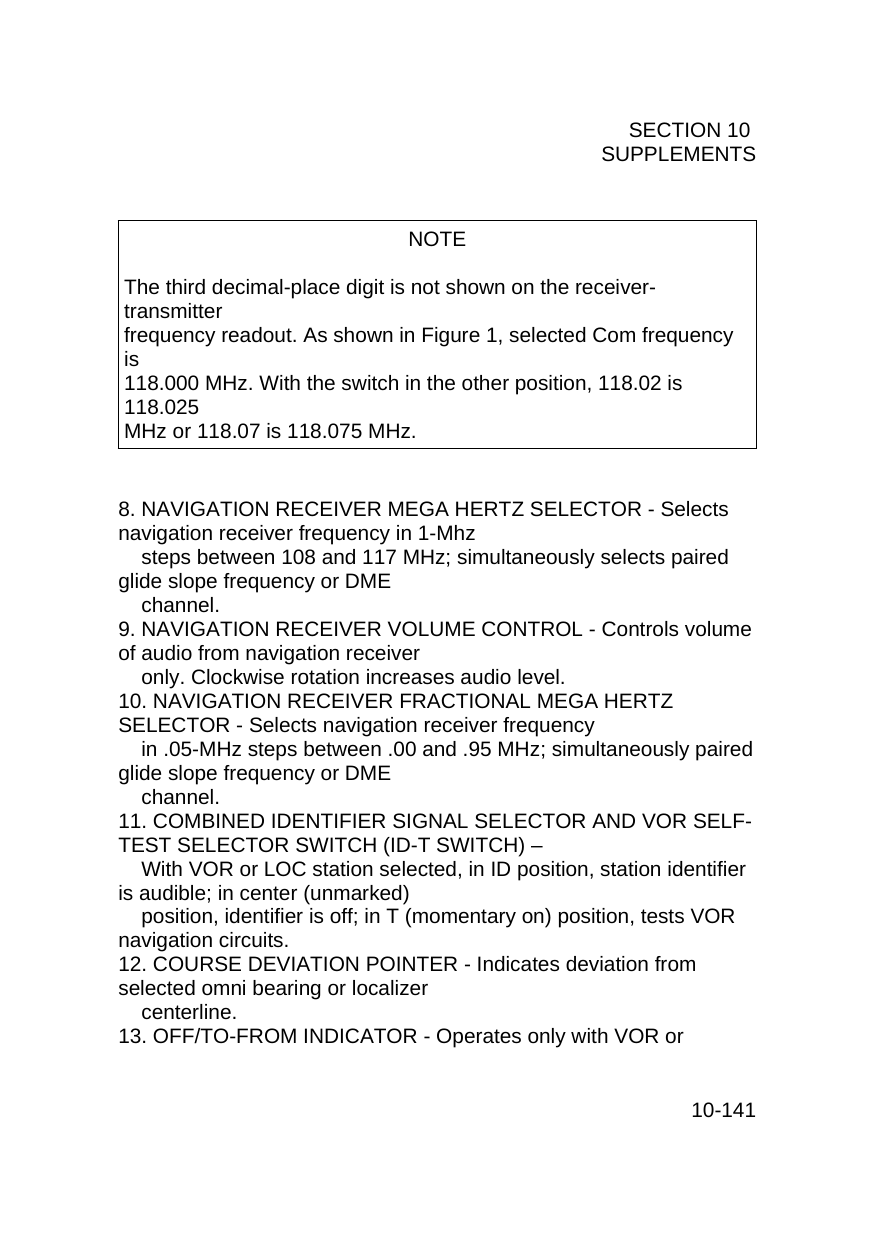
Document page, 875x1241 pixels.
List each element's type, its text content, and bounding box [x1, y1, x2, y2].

text only. Clockwise rotation increases audio level. [118, 665, 756, 689]
text position, identifier is off; in T (momentary on) position, tests VOR navigation circuits. [118, 904, 756, 952]
table_header NOTE The third decimal-place digit is not shown on the receiver-transmitter frequency readout. As shown in Figure 1, selected Com frequency is 118.000 MHz. With the switch in the other position, 118.02 is 118.025 MHz or 118.07 is 118.075 MHz. [119, 221, 756, 448]
text With VOR or LOC station selected, in ID position, station identifier is audible; in center (unmarked) [118, 856, 756, 904]
text 13. OFF/TO-FROM INDICATOR - Operates only with VOR or [118, 1024, 756, 1048]
text channel. [118, 784, 756, 808]
text 10. NAVIGATION RECEIVER FRACTIONAL MEGA HERTZ SELECTOR - Selects navigation receiver frequency [118, 689, 756, 737]
text 8. NAVIGATION RECEIVER MEGA HERTZ SELECTOR - Selects navigation receiver frequency in 1-Mhz [118, 497, 756, 545]
text channel. [118, 593, 756, 617]
text centerline. [118, 1000, 756, 1024]
text 11. COMBINED IDENTIFIER SIGNAL SELECTOR AND VOR SELF-TEST SELECTOR SWITCH (ID-T SWITCH) – [118, 808, 756, 856]
text steps between 108 and 117 MHz; simultaneously selects paired glide slope frequency or DME [118, 545, 756, 593]
text 9. NAVIGATION RECEIVER VOLUME CONTROL - Controls volume of audio from navigation receiver [118, 617, 756, 665]
text in .05-MHz steps between .00 and .95 MHz; simultaneously paired glide slope frequency or DME [118, 737, 756, 784]
text 12. COURSE DEVIATION POINTER - Indicates deviation from selected omni bearing or localizer [118, 952, 756, 1000]
